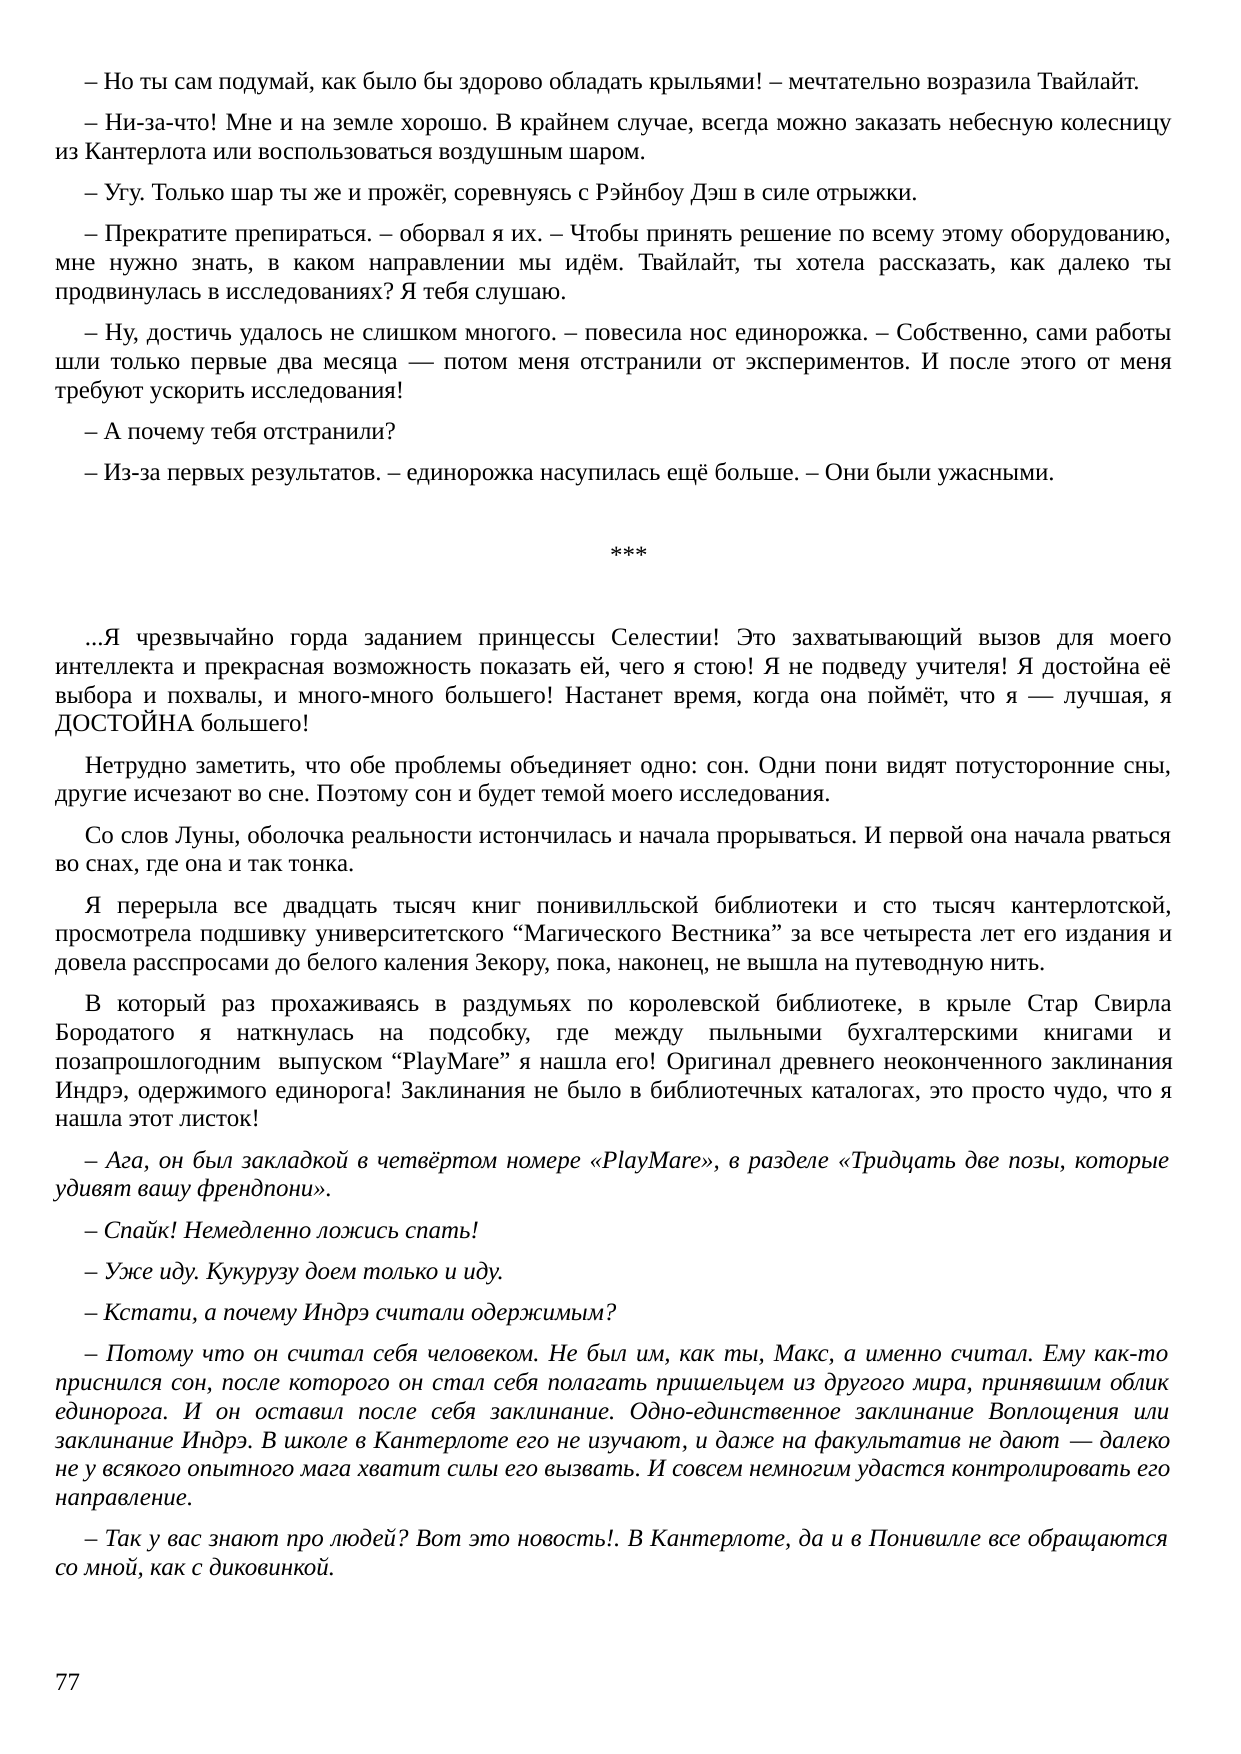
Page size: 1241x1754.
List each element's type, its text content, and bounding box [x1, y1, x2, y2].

text – Прекратите препираться. – оборвал я их. – Чтобы принять решение по всему этому оборудованию, мне нужно знать, в каком направлении мы идём. Твайлайт, ты хотела рассказать, как далеко ты продвинулась в исследованиях? Я тебя слушаю. [55, 218, 1173, 305]
text – Ну, достичь удалось не слишком многого. – повесила нос единорожка. – Собственно, сами работы шли только первые два месяца — потом меня отстранили от экспериментов. И после этого от меня требуют ускорить исследования! [55, 317, 1173, 403]
text – Из-за первых результатов. – единорожка насупилась ещё больше. – Они были ужасными. [55, 457, 1173, 486]
text Я перерыла все двадцать тысяч книг понивилльской библиотеки и сто тысяч кантерлотской, просмотрела подшивку университетского “Магического Вестника” за все четыреста лет его издания и довела расспросами до белого каления Зекору, пока, наконец, не вышла на путеводную нить. [55, 890, 1173, 976]
text – А почему тебя отстранили? [55, 416, 1173, 445]
text – Кстати, а почему Индрэ считали одержимым? [55, 1297, 1173, 1326]
text Со слов Луны, оболочка реальности истончилась и начала прорываться. И первой она начала рваться во снах, где она и так тонка. [55, 820, 1173, 877]
text – Так у вас знают про людей? Вот это новость!. В Кантерлоте, да и в Понивилле все обращаются со мной, как с диковинкой. [55, 1523, 1173, 1581]
text ...Я чрезвычайно горда заданием принцессы Селестии! Это захватывающий вызов для моего интеллекта и прекрасная возможность показать ей, чего я стою! Я не подведу учителя! Я достойна её выбора и похвалы, и много-много большего! Настанет время, когда она поймёт, что я — лучшая, я ДОСТОЙНА большего! [55, 622, 1173, 737]
text В который раз прохаживаясь в раздумьях по королевской библиотеке, в крыле Стар Свирла Бородатого я наткнулась на подсобку, где между пыльными бухгалтерскими книгами и позапрошлогодним выпуском “PlayMare” я нашла его! Оригинал древнего неоконченного заклинания Индрэ, одержимого единорога! Заклинания не было в библиотечных каталогах, это просто чудо, что я нашла этот листок! [55, 988, 1173, 1132]
text – Угу. Только шар ты же и прожёг, соревнуясь с Рэйнбоу Дэш в силе отрыжки. [55, 177, 1173, 206]
text – Уже иду. Кукурузу доем только и иду. [55, 1256, 1173, 1285]
text Нетрудно заметить, что обе проблемы объединяет одно: сон. Одни пони видят потусторонние сны, другие исчезают во сне. Поэтому сон и будет темой моего исследования. [55, 750, 1173, 807]
text – Потому что он считал себя человеком. Не был им, как ты, Макс, а именно считал. Ему как-то приснился сон, после которого он стал себя полагать пришельцем из другого мира, принявшим облик единорога. И он оставил после себя заклинание. Одно-единственное заклинание Воплощения или заклинание Индрэ. В школе в Кантерлоте его не изучают, и даже на факультатив не дают — далеко не у всякого опытного мага хватит силы его вызвать. И совсем немногим удастся контролировать его направление. [55, 1338, 1173, 1511]
text – Ага, он был закладкой в четвёртом номере «PlayMare», в разделе «Тридцать две позы, которые удивят вашу френдпони». [55, 1145, 1173, 1202]
text – Но ты сам подумай, как было бы здорово обладать крыльями! – мечтательно возразила Твайлайт. [55, 66, 1173, 95]
text *** [55, 540, 1173, 568]
text – Ни-за-что! Мне и на земле хорошо. В крайнем случае, всегда можно заказать небесную колесницу из Кантерлота или воспользоваться воздушным шаром. [55, 107, 1173, 165]
text – Спайк! Немедленно ложись спать! [55, 1215, 1173, 1243]
